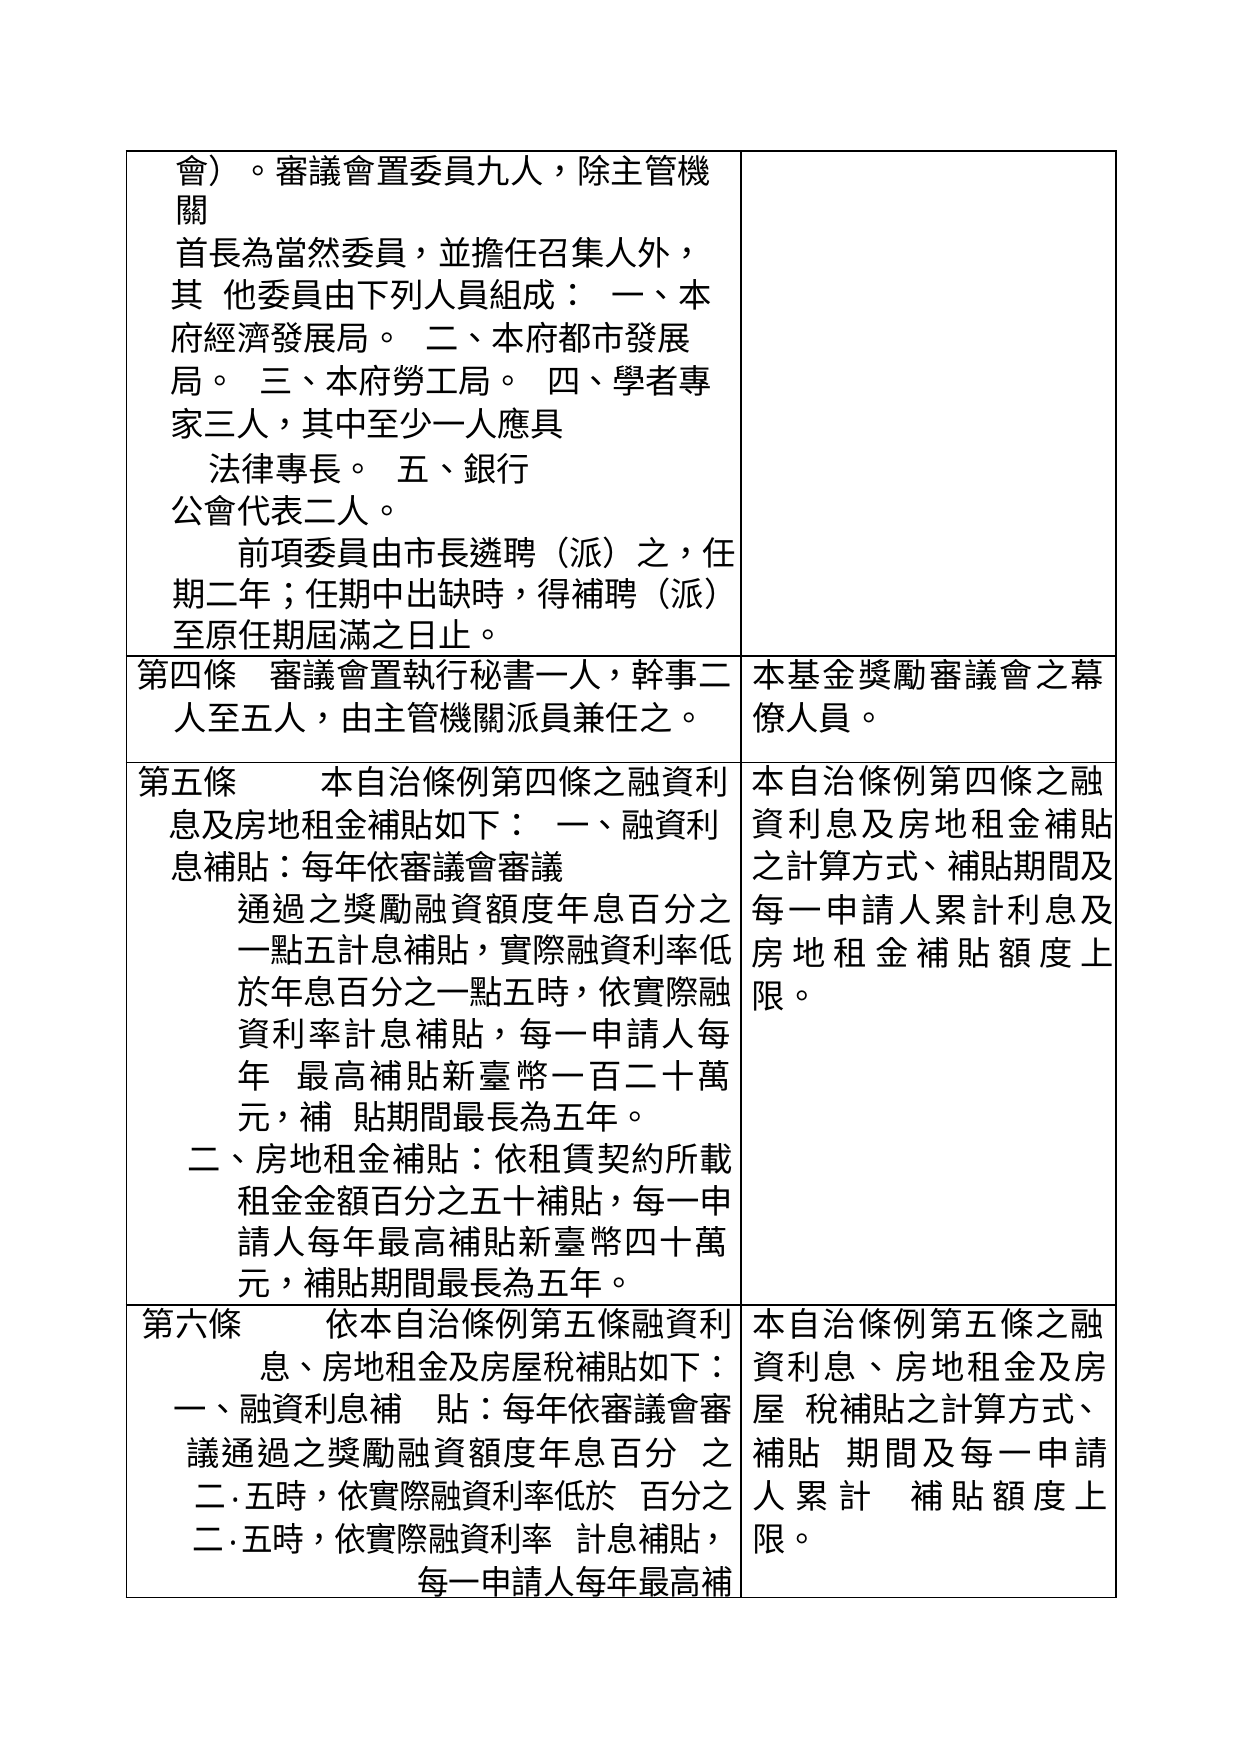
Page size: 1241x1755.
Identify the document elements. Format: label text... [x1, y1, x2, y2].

table_cell 本基金獎勵審議會之幕 僚人員。 [742, 657, 1115, 761]
table_cell 第四條 審議會置執行秘書一人，幹事二 人至五人，由主管機關派員兼任之。 [127, 657, 740, 761]
table_cell 第五條 本自治條例第四條之融資利 息及房地租金補貼如下： 一、融資利息補貼：每年依審議會審議 通過之獎勵融資額度年息百分之 一點五計息補貼，實際融資利率低 於年息百分之一點五時，依實際融 資利率計息補貼，每一申請人每年 最高補貼新臺幣一百二十萬元，補 貼期間最長為五年。 二、房地租金補貼：依租賃契約所載 租金金額百分之五十補貼，每一申 請人每年最高補貼新臺幣四十萬 元，補貼期間最長為五年。 [127, 763, 740, 1304]
table_cell 本自治條例第五條之融 資利息、房地租金及房屋 稅補貼之計算方式、補貼 期間及每一申請人累計 補貼額度上限。 [742, 1306, 1115, 1597]
table_cell 本自治條例第四條之融 資利息及房地租金補貼 之計算方式、補貼期間及 每一申請人累計利息及 房地租金補貼額度上限。 [742, 763, 1115, 1304]
table_header [742, 152, 1115, 655]
table_header 會）。審議會置委員九人，除主管機關 首長為當然委員，並擔任召集人外，其 他委員由下列人員組成： 一、本府經濟發展局。 二、本府都市發展局。 三、本府勞工局。 四、學者專家三人，其中至少一人應具 法律專長。 五、銀行公會代表二人。 前項委員由市長遴聘（派）之，任 期二年；任期中出缺時，得補聘（派） 至原任期屆滿之日止。 [127, 152, 740, 655]
table_cell 第六條 依本自治條例第五條融資利 息、房地租金及房屋稅補貼如下： 一、融資利息補 貼：每年依審議會審 議通過之獎勵融資額度年息百分 之二‧五時，依實際融資利率低於 百分之二‧五時，依實際融資利率 計息補貼，每一申請人每年最高補 [127, 1306, 740, 1597]
